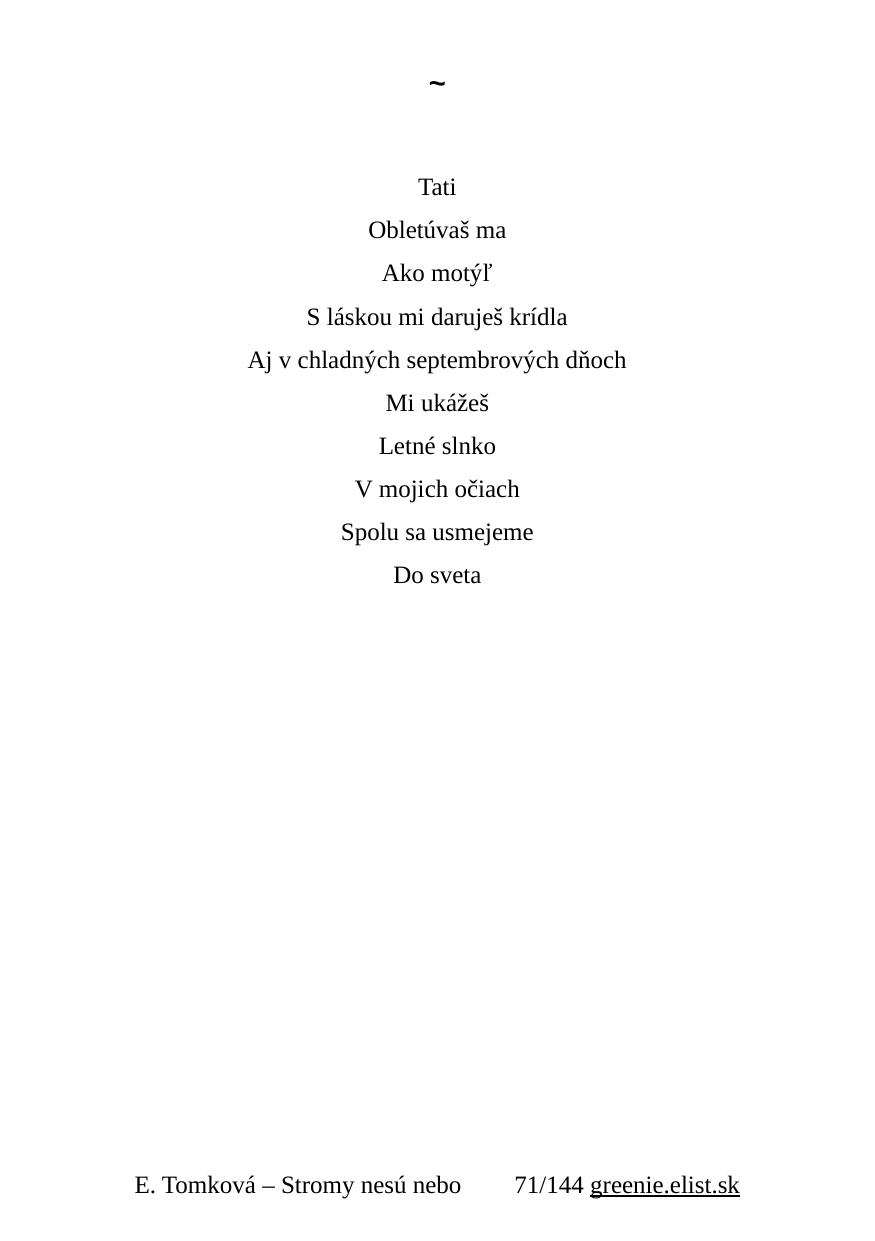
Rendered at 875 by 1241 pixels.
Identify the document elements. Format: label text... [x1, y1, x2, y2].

text Mi ukážeš [41, 388, 833, 417]
text Spolu sa usmejeme [41, 517, 833, 546]
text Ako motýľ [41, 258, 833, 287]
text Obletúvaš ma [41, 215, 833, 244]
text Aj v chladných septembrových dňoch [41, 345, 833, 373]
subtitle ~ [41, 66, 833, 100]
text V mojich očiach [41, 474, 833, 503]
text S láskou mi daruješ krídla [41, 302, 833, 330]
text Do sveta [41, 560, 833, 589]
text Tati [41, 129, 833, 201]
text Letné slnko [41, 431, 833, 460]
